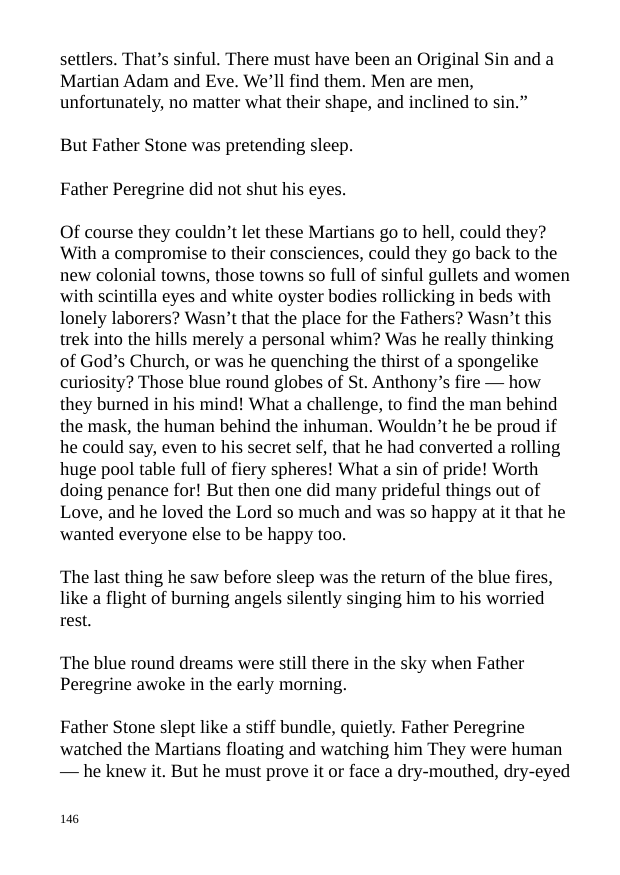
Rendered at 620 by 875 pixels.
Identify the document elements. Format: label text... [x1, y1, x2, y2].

text settlers. That’s sinful. There must have been an Original Sin and a Martian Adam and Eve. We’ll find them. Men are men, unfortunately, no matter what their shape, and inclined to sin.” But Father Stone was pretending sleep. Father Peregrine did not shut his eyes. Of course they couldn’t let these Martians go to hell, could they? With a compromise to their consciences, could they go back to the new colonial towns, those towns so full of sinful gullets and women with scintilla eyes and white oyster bodies rollicking in beds with lonely laborers? Wasn’t that the place for the Fathers? Wasn’t this trek into the hills merely a personal whim? Was he really thinking of God’s Church, or was he quenching the thirst of a spongelike curiosity? Those blue round globes of St. Anthony’s fire — how they burned in his mind! What a challenge, to find the man behind the mask, the human behind the inhuman. Wouldn’t he be proud if he could say, even to his secret self, that he had converted a rolling huge pool table full of fiery spheres! What a sin of pride! Worth doing penance for! But then one did many prideful things out of Love, and he loved the Lord so much and was so happy at it that he wanted everyone else to be happy too. The last thing he saw before sleep was the return of the blue fires, like a flight of burning angels silently singing him to his worried rest. The blue round dreams were still there in the sky when Father Peregrine awoke in the early morning. Father Stone slept like a stiff bundle, quietly. Father Peregrine watched the Martians floating and watching him They were human — he knew it. But he must prove it or face a dry-mouthed, dry-eyed [60, 48, 571, 781]
